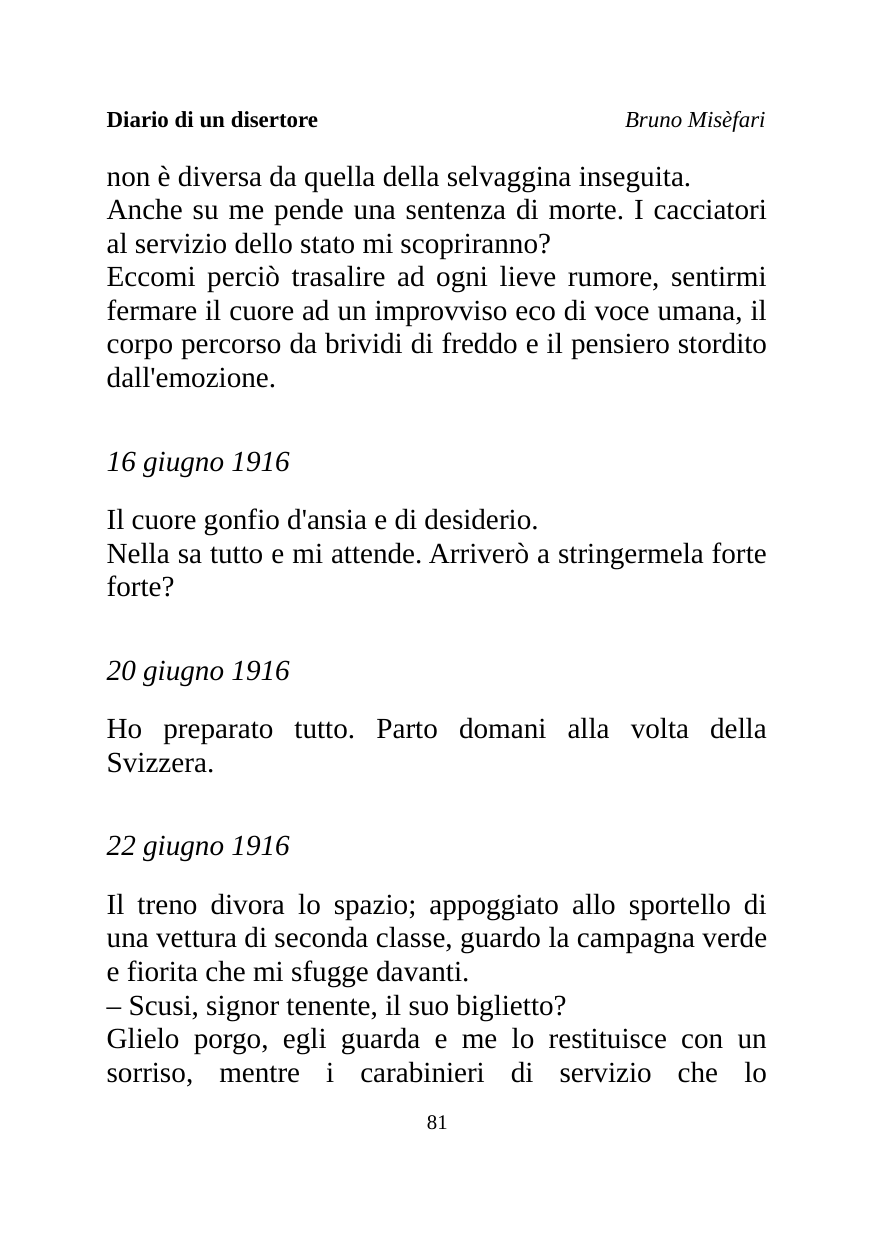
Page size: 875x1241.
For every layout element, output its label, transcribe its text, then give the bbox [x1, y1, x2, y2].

text Nella sa tutto e mi attende. Arriverò a stringermela forte forte? [106, 536, 768, 603]
text – Scusi, signor tenente, il suo biglietto? [106, 988, 768, 1021]
text Glielo porgo, egli guarda e me lo restituisce con un sorriso, mentre i carabinieri di servizio che lo [106, 1021, 768, 1088]
text 16 giugno 1916 [106, 444, 768, 477]
text Anche su me pende una sentenza di morte. I cacciatori al servizio dello stato mi scopriranno? [106, 192, 768, 259]
text Ho preparato tutto. Parto domani alla volta della Svizzera. [106, 711, 768, 778]
text 22 giugno 1916 [106, 828, 768, 862]
text Il cuore gonfio d'ansia e di desiderio. [106, 502, 768, 536]
text non è diversa da quella della selvaggina inseguita. [106, 159, 768, 192]
text Il treno divora lo spazio; appoggiato allo sportello di una vettura di seconda classe, guardo la campagna verde e fiorita che mi sfugge davanti. [106, 887, 768, 988]
text 20 giugno 1916 [106, 653, 768, 686]
text Eccomi perciò trasalire ad ogni lieve rumore, sentirmi fermare il cuore ad un improvviso eco di voce umana, il corpo percorso da brividi di freddo e il pensiero stordito dall'emozione. [106, 259, 768, 394]
